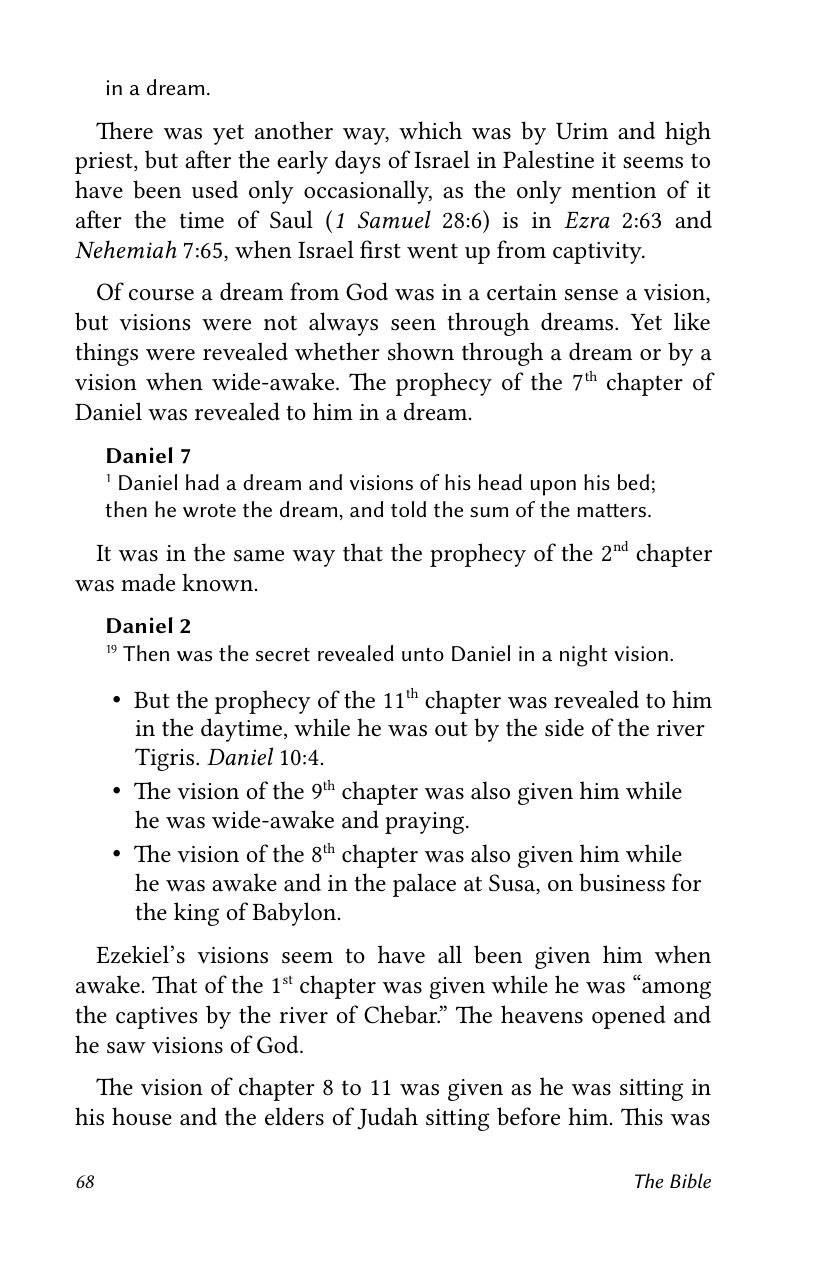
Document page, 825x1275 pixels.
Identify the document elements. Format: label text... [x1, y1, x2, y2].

text 19 Then was the secret revealed unto Daniel in a night vision. [105, 641, 682, 667]
list But the prophecy of the 11th chapter was revealed to him in the daytime, while he was out by the side of the river Tigris. Daniel 10:4. [112, 686, 712, 771]
text in a dream. [105, 75, 682, 101]
list The vision of the 9th chapter was also given him while he was wide-awake and praying. [112, 777, 712, 834]
text It was in the same way that the prophecy of the 2nd chapter was made known. [75, 539, 712, 597]
text Ezekiel’s visions seem to have all been given him when awake. That of the 1st chapter was given while he was “among the captives by the river of Chebar.” The heavens opened and he saw visions of God. [75, 941, 712, 1059]
text 1 Daniel had a dream and visions of his head upon his bed; then he wrote the dream, and told the sum of the matters. [105, 470, 682, 523]
text There was yet another way, which was by Urim and high priest, but after the early days of Israel in Palestine it seems to have been used only occasionally, as the only mention of it after the time of Saul (1 Samuel 28:6) is in Ezra 2:63 and Nehemiah 7:65, when Israel first went up from captivity. [75, 117, 712, 265]
text The vision of chapter 8 to 11 was given as he was sitting in his house and the elders of Judah sitting before him. This was [75, 1073, 712, 1131]
text Daniel 2 [105, 613, 712, 639]
text Of course a dream from God was in a certain sense a vision, but visions were not always seen through dreams. Yet like things were revealed whether shown through a dream or by a vision when wide-awake. The prophecy of the 7th chapter of Daniel was revealed to him in a dream. [75, 278, 712, 426]
list The vision of the 8th chapter was also given him while he was awake and in the palace at Susa, on business for the king of Babylon. [112, 840, 712, 926]
text Daniel 7 [105, 443, 712, 469]
